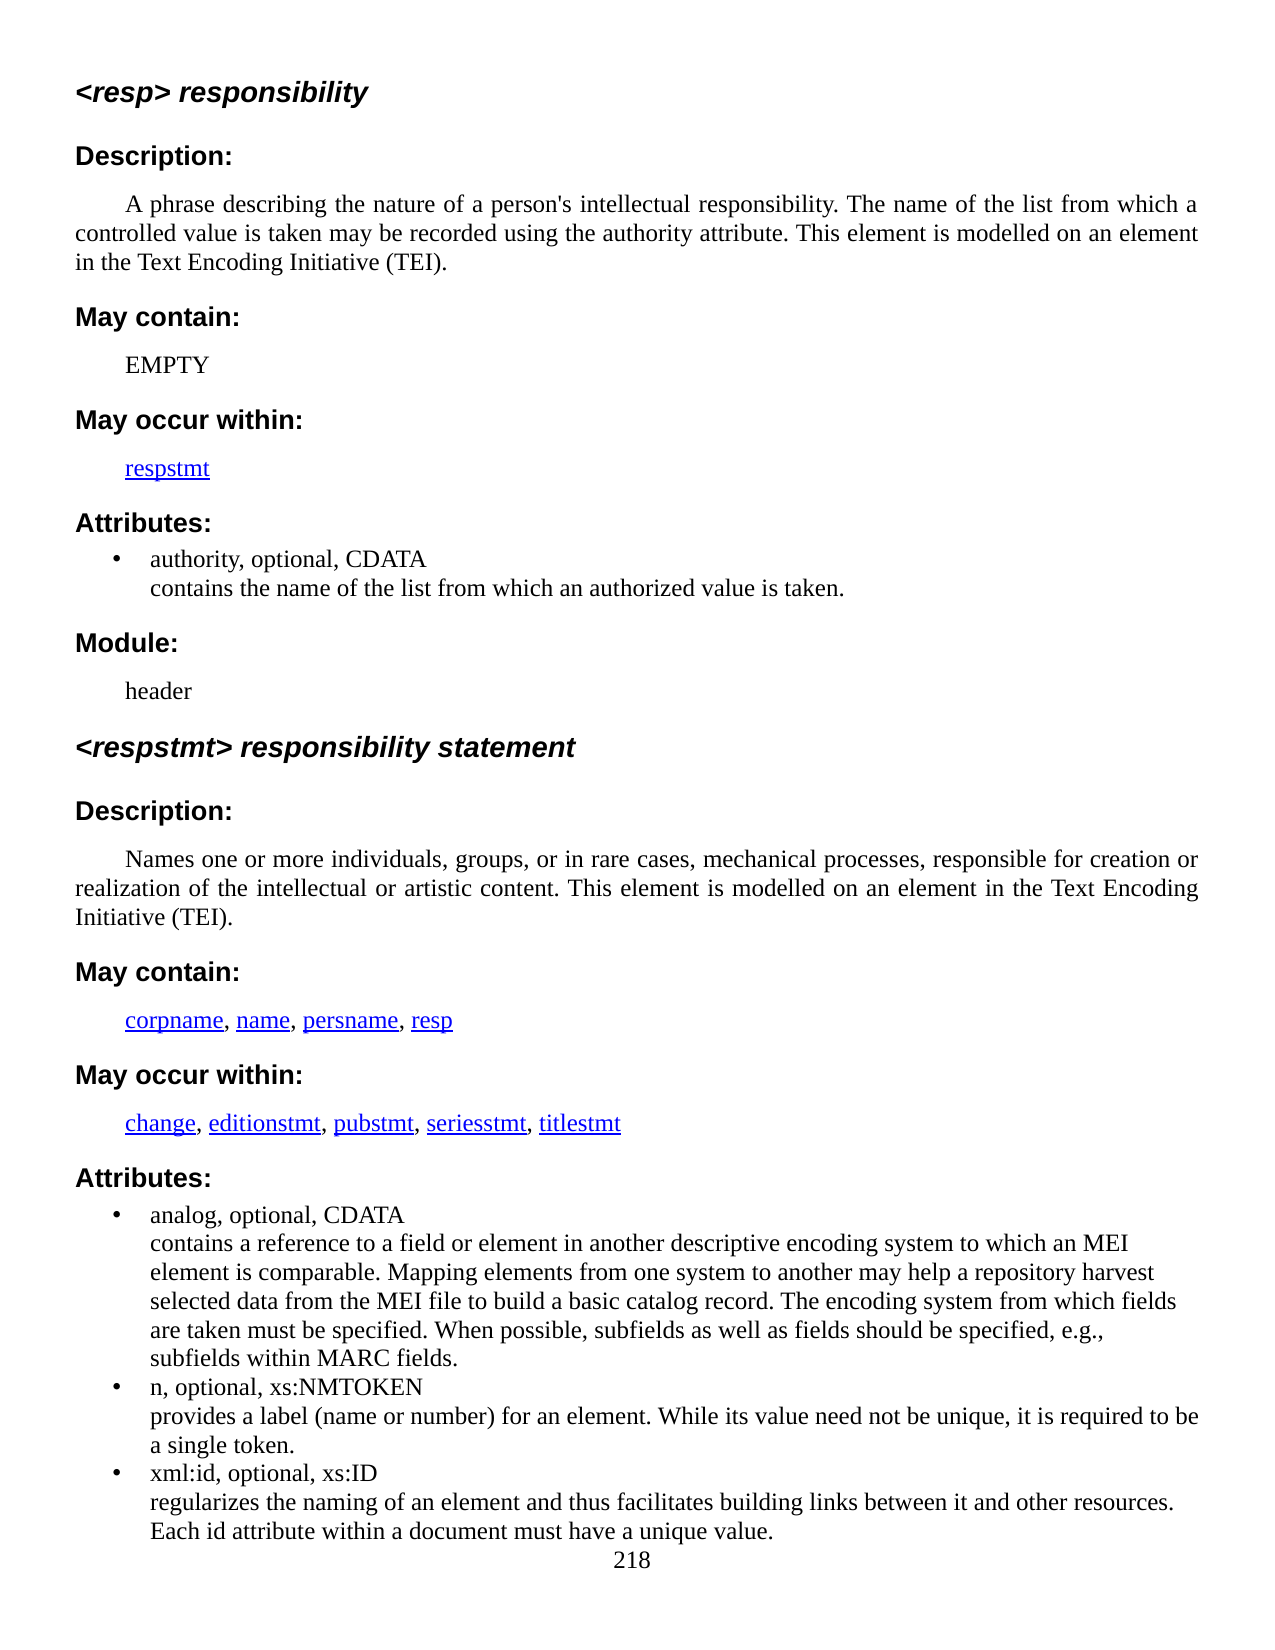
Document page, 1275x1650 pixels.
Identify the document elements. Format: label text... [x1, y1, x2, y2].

text change, editionstmt, pubstmt, seriesstmt, titlestmt [75, 1108, 1200, 1137]
subtitle May contain: [75, 956, 1200, 987]
list authority, optional, CDATA contains the name of the list from which an authorized value is taken. [112, 544, 1200, 602]
subtitle Attributes: [75, 507, 1200, 538]
subtitle Description: [75, 140, 1200, 171]
subtitle <resp> responsibility [75, 75, 1200, 108]
text EMPTY [75, 350, 1200, 379]
list xml:id, optional, xs:ID regularizes the naming of an element and thus facilitates building links between it and other resources. Each id attribute within a document must have a unique value. [112, 1458, 1200, 1545]
subtitle May occur within: [75, 404, 1200, 435]
text header [75, 676, 1200, 705]
subtitle Attributes: [75, 1162, 1200, 1193]
text Names one or more individuals, groups, or in rare cases, mechanical processes, responsible for creation or realization of the intellectual or artistic content. This element is modelled on an element in the Text Encoding Initiative (TEI). [75, 844, 1200, 931]
text respstmt [75, 453, 1200, 482]
subtitle May occur within: [75, 1059, 1200, 1090]
text corpname, name, persname, resp [75, 1005, 1200, 1034]
text A phrase describing the nature of a person's intellectual responsibility. The name of the list from which a controlled value is taken may be recorded using the authority attribute. This element is modelled on an element in the Text Encoding Initiative (TEI). [75, 189, 1200, 276]
subtitle Module: [75, 627, 1200, 658]
list n, optional, xs:NMTOKEN provides a label (name or number) for an element. While its value need not be unique, it is required to be a single token. [112, 1372, 1200, 1458]
subtitle May contain: [75, 301, 1200, 332]
subtitle Description: [75, 795, 1200, 826]
list analog, optional, CDATA contains a reference to a field or element in another descriptive encoding system to which an MEI element is comparable. Mapping elements from one system to another may help a repository harvest selected data from the MEI file to build a basic catalog record. The encoding system from which fields are taken must be specified. When possible, subfields as well as fields should be specified, e.g., subfields within MARC fields. [112, 1200, 1200, 1372]
subtitle <respstmt> responsibility statement [75, 730, 1200, 764]
